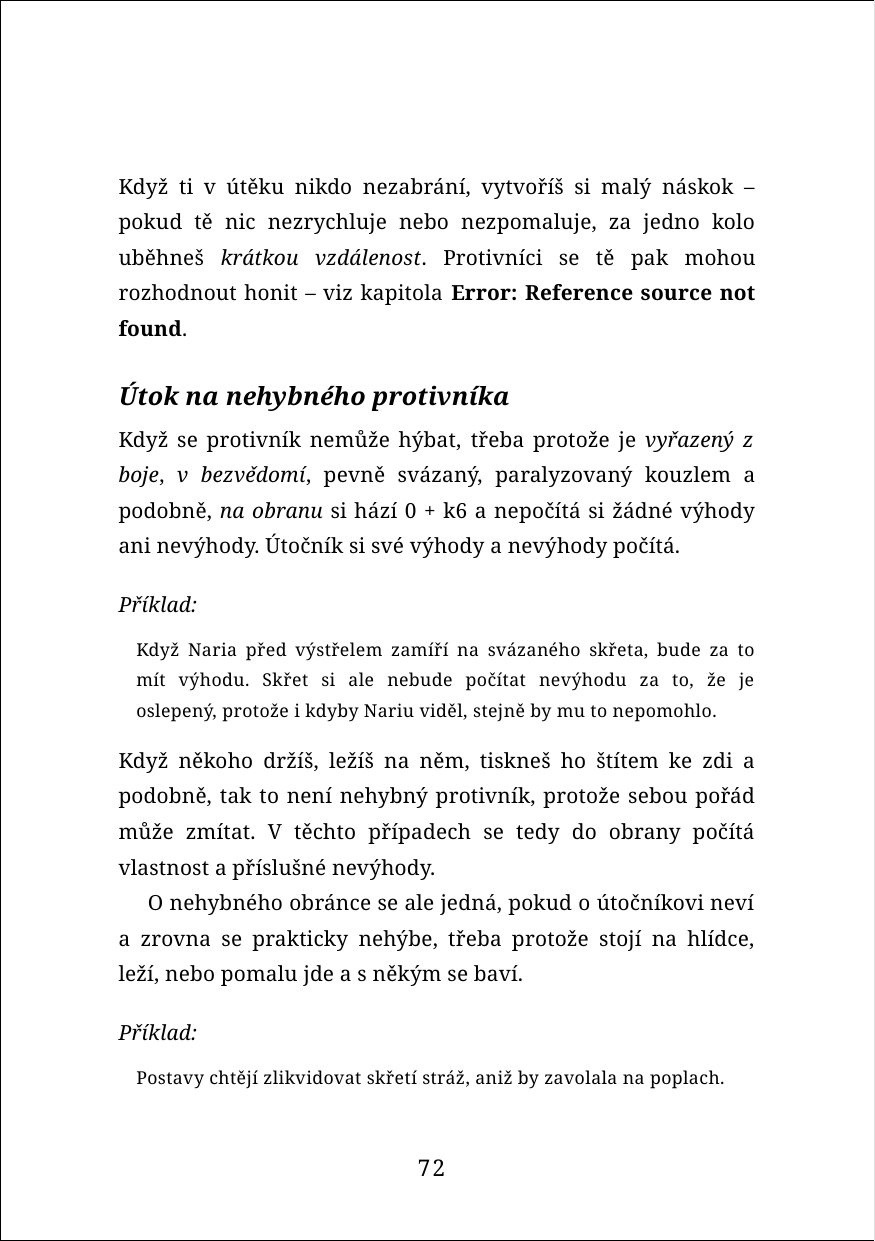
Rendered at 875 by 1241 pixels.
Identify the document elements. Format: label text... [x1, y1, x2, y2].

text Když se protivník nemůže hýbat, třeba protože je vyřazený z boje, v bezvědomí, pevně svázaný, paralyzovaný kouzlem a podobně, na obranu si hází 0 + k6 a nepočítá si žádné výhody ani nevýhody. Útočník si své výhody a nevýhody počítá. [118, 425, 756, 560]
text Když ti v útěku nikdo nezabrání, vytvoříš si malý náskok – pokud tě nic nezrychluje nebo nezpomaluje, za jedno kolo uběhneš krátkou vzdálenost. Protivníci se tě pak mohou rozhodnout honit – viz kapitola Error: Reference source not found. [118, 172, 756, 342]
text Když někoho držíš, ležíš na něm, tiskneš ho štítem ke zdi a podobně, tak to není nehybný protivník, protože sebou pořád může zmítat. V těchto případech se tedy do obrany počítá vlastnost a příslušné nevýhody. O nehybného obránce se ale jedná, pokud o útočníkovi neví a zrovna se prakticky nehýbe, třeba protože stojí na hlídce, leží, nebo pomalu jde a s někým se baví. [118, 746, 756, 988]
subtitle Útok na nehybného protivníka [118, 379, 756, 413]
text Když Naria před výstřelem zamíří na svázaného skřeta, bude za to mít výhodu. Skřet si ale nebude počítat nevýhodu za to, že je oslepený, protože i kdyby Nariu viděl, stejně by mu to nepomohlo. [136, 638, 756, 722]
text Příklad: [118, 590, 756, 619]
text Postavy chtějí zlikvidovat skřetí stráž, aniž by zavolala na poplach. [136, 1066, 756, 1090]
text Příklad: [118, 1018, 756, 1047]
